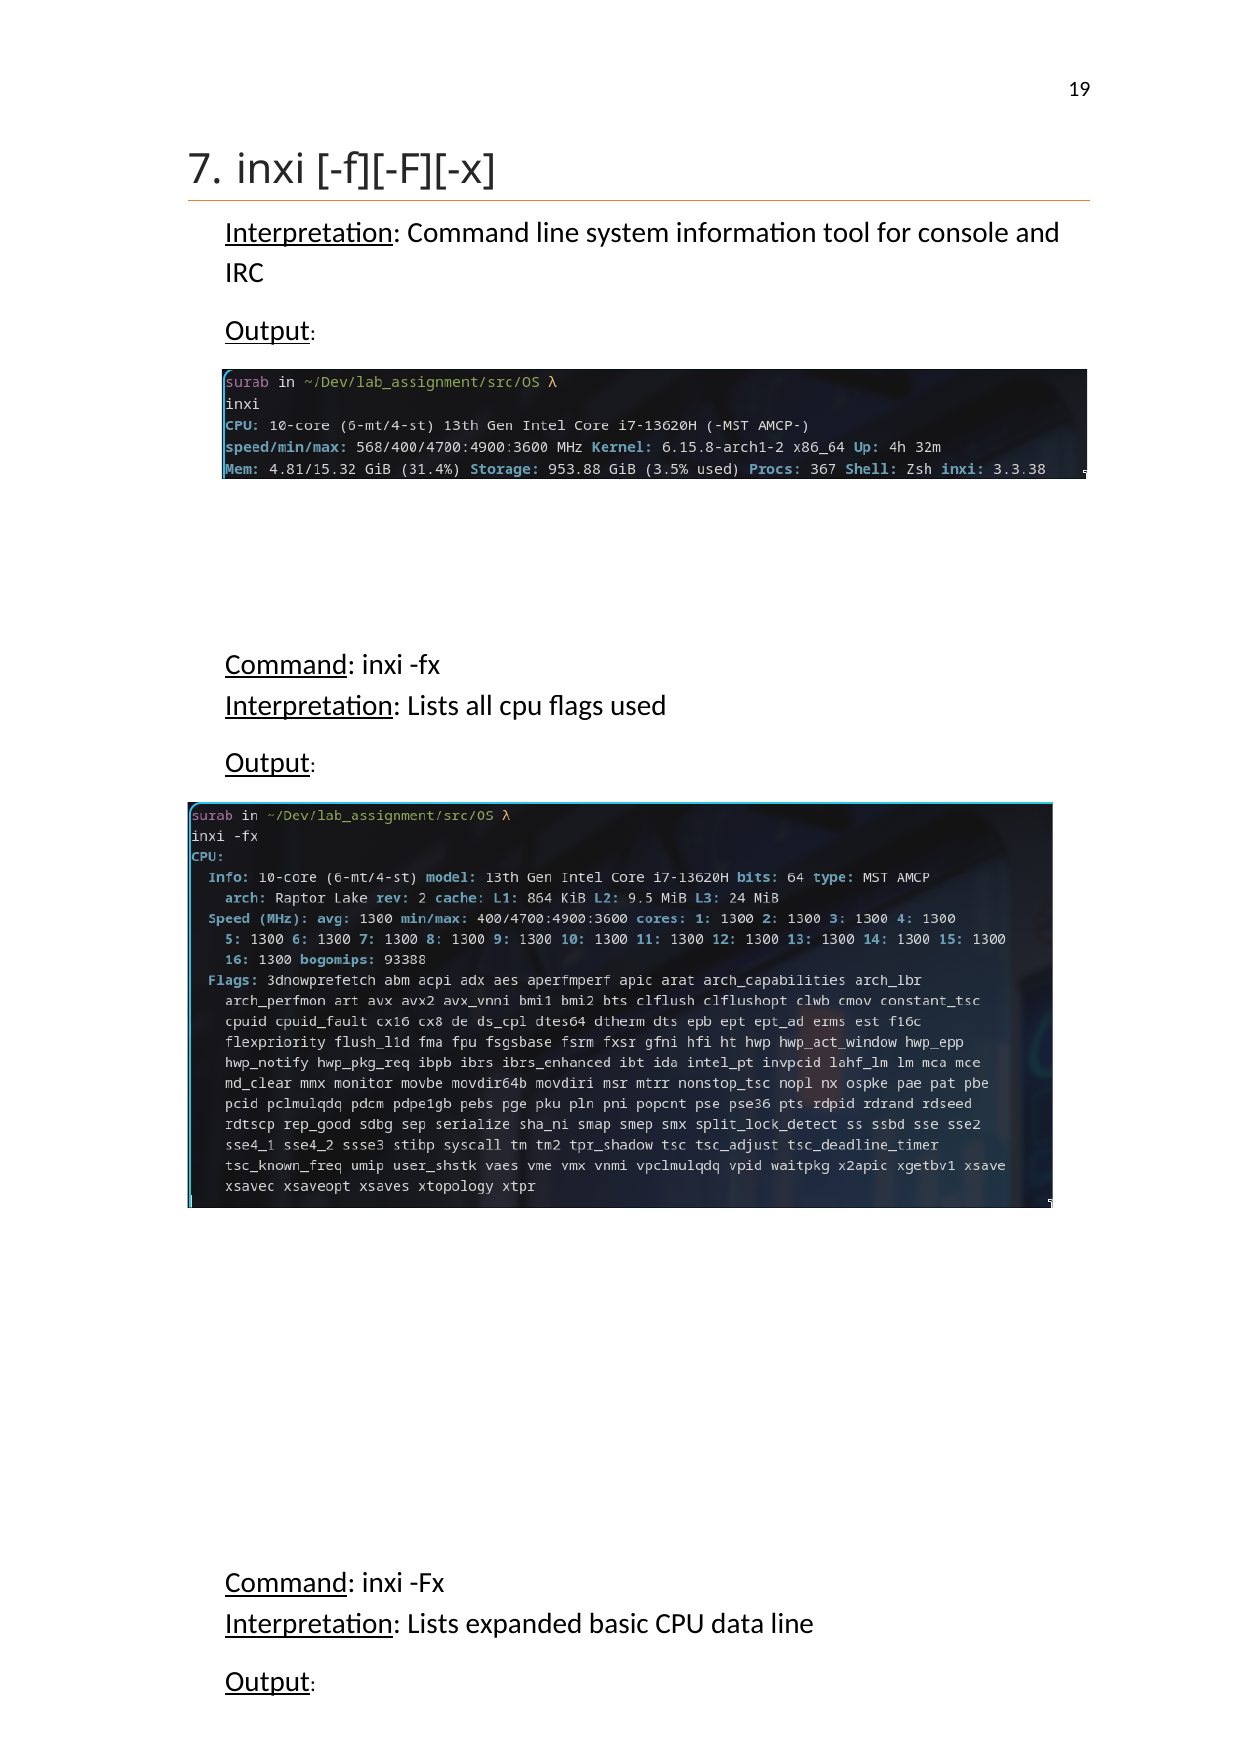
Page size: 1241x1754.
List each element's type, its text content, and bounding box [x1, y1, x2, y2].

text Output: [225, 744, 1090, 780]
subtitle inxi [-f][-F][-x] [187, 139, 1090, 201]
text Output: [225, 1663, 1090, 1699]
picture [187, 802, 1053, 1208]
text Command: inxi -Fx Interpretation: Lists expanded basic CPU data line [225, 1564, 1090, 1641]
picture [221, 369, 1088, 479]
text Interpretation: Command line system information tool for console and IRC [225, 214, 1090, 290]
text Command: inxi -fx Interpretation: Lists all cpu flags used [225, 646, 1090, 722]
text Output: [225, 312, 1090, 348]
